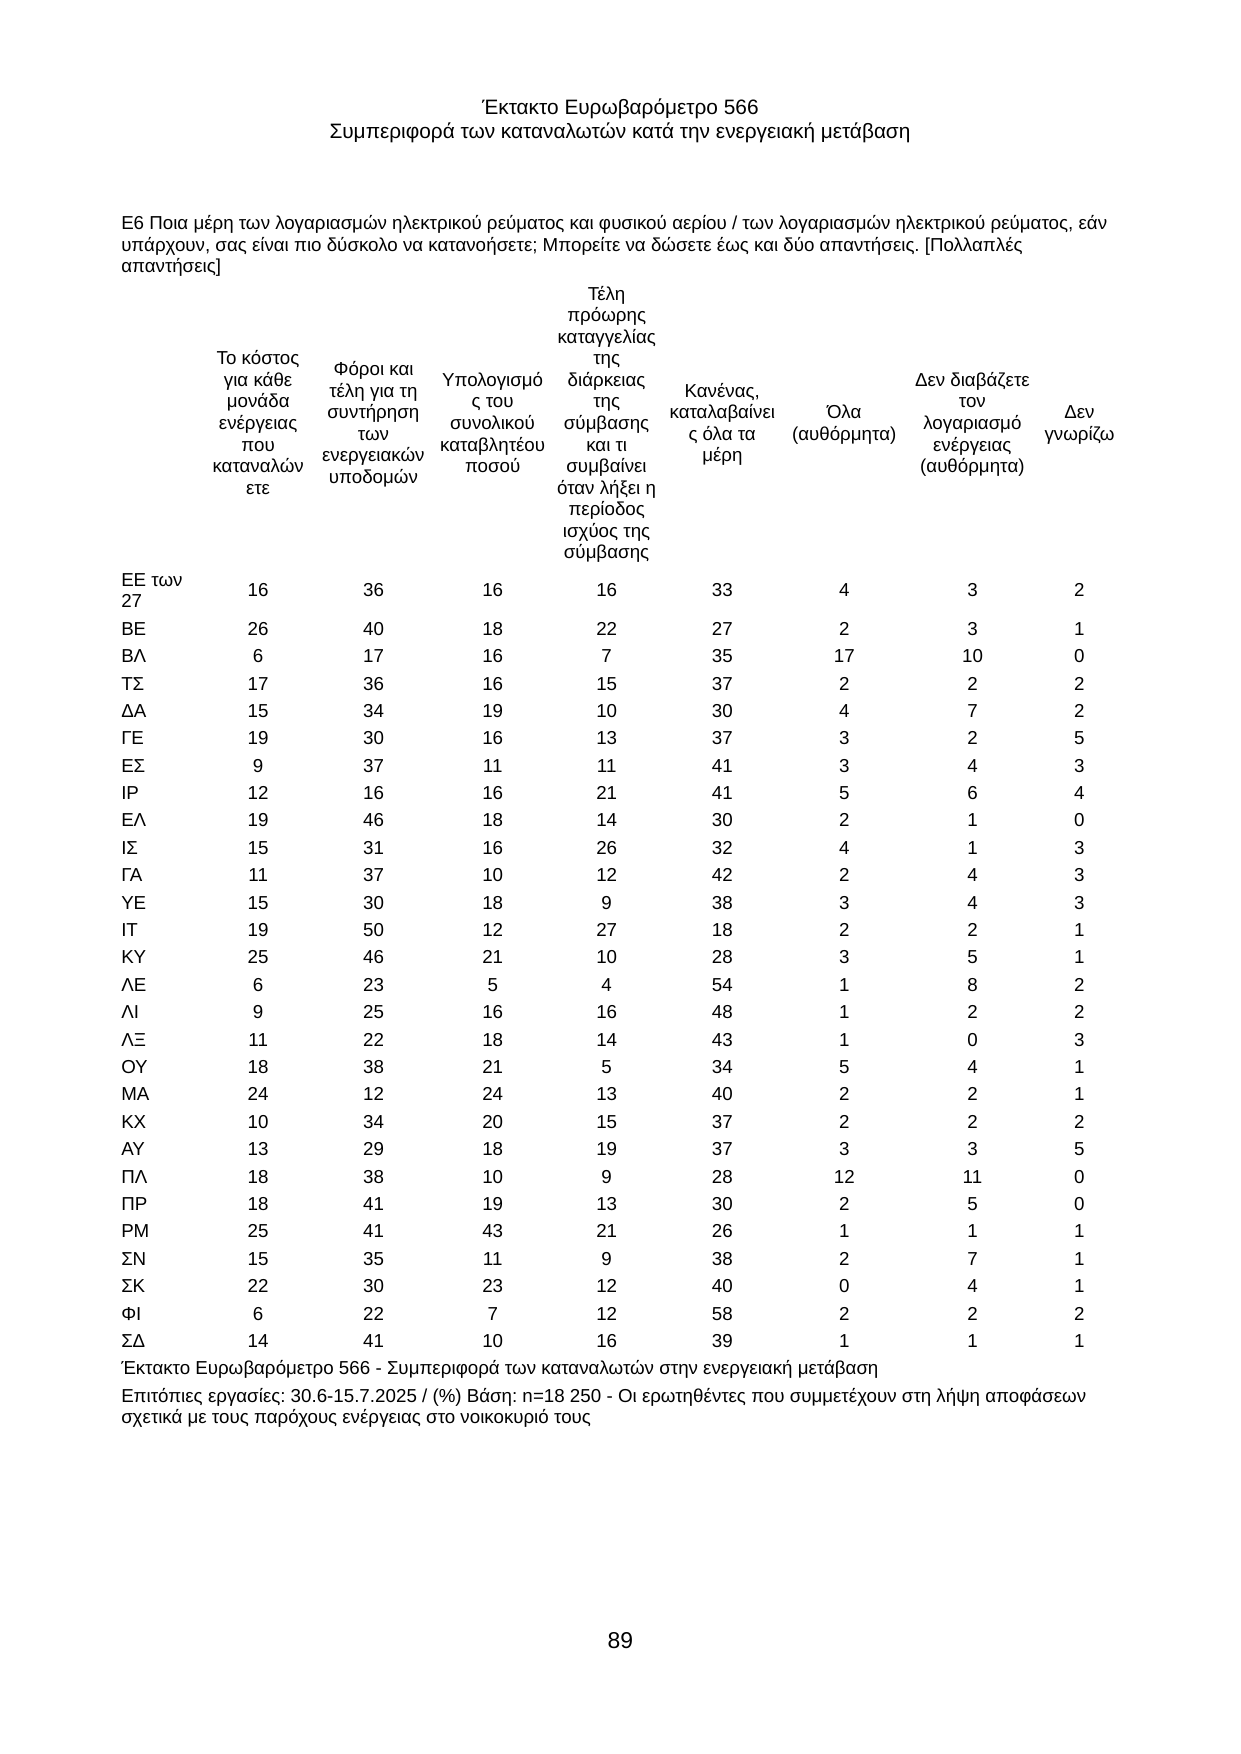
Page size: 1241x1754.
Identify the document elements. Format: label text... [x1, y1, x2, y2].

table_cell 11 [436, 752, 549, 779]
table_cell 2 [908, 1108, 1036, 1135]
table_cell 15 [549, 669, 664, 697]
table_cell 3 [1036, 1026, 1122, 1053]
table_cell 1 [908, 1217, 1036, 1245]
table_cell 9 [549, 889, 664, 916]
table_cell 19 [549, 1135, 664, 1162]
table_cell Δεν διαβάζετε τον λογαριασμό ενέργειας (αυθόρμητα) [908, 280, 1036, 566]
table_cell 3 [780, 1135, 908, 1162]
table_cell ΣΝ [118, 1245, 205, 1272]
table_cell 4 [908, 752, 1036, 779]
table_cell 4 [780, 566, 908, 614]
table_cell 18 [436, 1026, 549, 1053]
table_cell 27 [664, 615, 780, 642]
table_cell 15 [205, 1245, 310, 1272]
table_cell 3 [1036, 861, 1122, 888]
table_cell 3 [1036, 834, 1122, 861]
table_cell 1 [1036, 1080, 1122, 1108]
table_cell 25 [205, 1217, 310, 1245]
table_cell 4 [1036, 779, 1122, 806]
table_cell 30 [664, 1190, 780, 1217]
table_cell 16 [436, 724, 549, 752]
table_cell 3 [780, 724, 908, 752]
table_cell 1 [1036, 943, 1122, 971]
table_cell 27 [549, 916, 664, 943]
table_cell ΙΤ [118, 916, 205, 943]
table_cell 2 [908, 669, 1036, 697]
table_cell 34 [310, 1108, 436, 1135]
table_cell 6 [205, 642, 310, 669]
table_cell 54 [664, 971, 780, 998]
table_cell ΦΙ [118, 1300, 205, 1327]
table_cell 5 [549, 1053, 664, 1080]
table_cell 37 [664, 669, 780, 697]
table_cell ΡΜ [118, 1217, 205, 1245]
table_cell 23 [310, 971, 436, 998]
table_cell 29 [310, 1135, 436, 1162]
table_cell 2 [1036, 566, 1122, 614]
table_cell 25 [310, 998, 436, 1026]
table_cell 5 [780, 1053, 908, 1080]
table_cell 13 [205, 1135, 310, 1162]
table_cell ΙΣ [118, 834, 205, 861]
table_cell 18 [205, 1190, 310, 1217]
table_cell 2 [1036, 1108, 1122, 1135]
table_cell 18 [436, 615, 549, 642]
table_cell 7 [549, 642, 664, 669]
table_cell 28 [664, 1163, 780, 1190]
table_cell 15 [205, 834, 310, 861]
table_cell 2 [780, 1300, 908, 1327]
table_cell 37 [310, 752, 436, 779]
table_cell 10 [908, 642, 1036, 669]
table_cell 13 [549, 1080, 664, 1108]
table_cell 39 [664, 1327, 780, 1354]
table_cell 18 [436, 1135, 549, 1162]
table_cell 17 [780, 642, 908, 669]
table_cell 41 [664, 779, 780, 806]
table_cell ΜΑ [118, 1080, 205, 1108]
table_cell 11 [205, 861, 310, 888]
table_cell 0 [780, 1272, 908, 1299]
table_cell 4 [908, 1272, 1036, 1299]
table_cell 0 [1036, 1190, 1122, 1217]
table_cell 0 [1036, 642, 1122, 669]
table_cell 21 [436, 1053, 549, 1080]
table_cell 30 [310, 724, 436, 752]
table_cell 16 [436, 669, 549, 697]
table_cell 5 [1036, 1135, 1122, 1162]
table_cell 16 [436, 834, 549, 861]
table_cell 8 [908, 971, 1036, 998]
table_cell 32 [664, 834, 780, 861]
table_cell Το κόστος για κάθε μονάδα ενέργειας που καταναλώνετε [205, 280, 310, 566]
table_cell 2 [780, 916, 908, 943]
table_cell 50 [310, 916, 436, 943]
table_cell 12 [549, 861, 664, 888]
table_cell ΓΕ [118, 724, 205, 752]
table_cell 5 [1036, 724, 1122, 752]
table_cell ΛΞ [118, 1026, 205, 1053]
table_cell 30 [664, 806, 780, 834]
table_cell 38 [664, 1245, 780, 1272]
table_cell 10 [436, 1163, 549, 1190]
table_cell 35 [664, 642, 780, 669]
table_cell 30 [310, 889, 436, 916]
table_cell 1 [1036, 615, 1122, 642]
table_cell ΟΥ [118, 1053, 205, 1080]
table_cell 16 [436, 642, 549, 669]
table_cell ΛΙ [118, 998, 205, 1026]
table_cell 23 [436, 1272, 549, 1299]
table_cell 4 [908, 861, 1036, 888]
table_cell 1 [1036, 1217, 1122, 1245]
table_cell 9 [549, 1163, 664, 1190]
table_cell Δεν γνωρίζω [1036, 280, 1122, 566]
table_cell 2 [1036, 669, 1122, 697]
table_header Ε6 Ποια μέρη των λογαριασμών ηλεκτρικού ρεύματος και φυσικού αερίου / των λογαριασμών ηλεκτρικού ρεύματος, εάν υπάρχουν, σας είναι πιο δύσκολο να κατανοήσετε; Μπορείτε να δώσετε έως και δύο απαντήσεις. [Πολλαπλές απαντήσεις] [118, 209, 1122, 279]
table_cell 1 [780, 1327, 908, 1354]
table_cell 13 [549, 724, 664, 752]
table_cell 16 [436, 566, 549, 614]
table_cell 19 [436, 1190, 549, 1217]
table_cell 21 [436, 943, 549, 971]
table_cell Όλα (αυθόρμητα) [780, 280, 908, 566]
table_cell 2 [780, 806, 908, 834]
table_cell 24 [205, 1080, 310, 1108]
table_cell 2 [908, 916, 1036, 943]
table_cell 41 [310, 1327, 436, 1354]
table_cell 36 [310, 669, 436, 697]
table_cell 1 [1036, 1272, 1122, 1299]
table_cell 2 [780, 1245, 908, 1272]
table_cell 3 [1036, 752, 1122, 779]
table_cell 12 [436, 916, 549, 943]
table_cell 1 [780, 971, 908, 998]
table_cell 37 [664, 1108, 780, 1135]
table_cell 11 [436, 1245, 549, 1272]
table_cell 18 [436, 806, 549, 834]
table_cell 2 [780, 1080, 908, 1108]
table_cell 48 [664, 998, 780, 1026]
table_cell 2 [908, 1300, 1036, 1327]
table_cell 2 [1036, 998, 1122, 1026]
table_cell 14 [549, 806, 664, 834]
table_cell 11 [549, 752, 664, 779]
table_cell 3 [780, 943, 908, 971]
table_cell 16 [549, 1327, 664, 1354]
table_cell 38 [664, 889, 780, 916]
table_cell 2 [908, 1080, 1036, 1108]
table_cell 10 [436, 1327, 549, 1354]
table_cell 0 [1036, 806, 1122, 834]
table_cell 12 [205, 779, 310, 806]
table_cell 41 [310, 1217, 436, 1245]
table_cell 14 [549, 1026, 664, 1053]
table_cell 6 [205, 1300, 310, 1327]
table_cell 9 [549, 1245, 664, 1272]
table_cell 14 [205, 1327, 310, 1354]
table_cell 12 [310, 1080, 436, 1108]
table_cell 18 [664, 916, 780, 943]
table_cell ΕΛ [118, 806, 205, 834]
table_cell 22 [310, 1300, 436, 1327]
table_cell 2 [1036, 697, 1122, 724]
table_cell 37 [664, 724, 780, 752]
table_cell 38 [310, 1163, 436, 1190]
table_cell 16 [436, 779, 549, 806]
table_cell 11 [205, 1026, 310, 1053]
table_cell 40 [310, 615, 436, 642]
table_cell 33 [664, 566, 780, 614]
table_cell 7 [908, 697, 1036, 724]
table_cell ΓΑ [118, 861, 205, 888]
table_cell 18 [205, 1053, 310, 1080]
table_cell 22 [310, 1026, 436, 1053]
table_cell 3 [908, 1135, 1036, 1162]
table_cell 41 [310, 1190, 436, 1217]
table_cell 43 [436, 1217, 549, 1245]
table_cell 19 [436, 697, 549, 724]
table_cell 1 [908, 1327, 1036, 1354]
table_cell 17 [205, 669, 310, 697]
table_cell 10 [549, 943, 664, 971]
table_cell 16 [436, 998, 549, 1026]
table_cell 1 [1036, 1327, 1122, 1354]
table_cell 18 [205, 1163, 310, 1190]
table_cell ΑΥ [118, 1135, 205, 1162]
table_cell ΒΛ [118, 642, 205, 669]
table_cell 4 [549, 971, 664, 998]
table_cell 9 [205, 998, 310, 1026]
table_cell 19 [205, 724, 310, 752]
table_cell 1 [1036, 1053, 1122, 1080]
table_cell 22 [549, 615, 664, 642]
table_cell ΙΡ [118, 779, 205, 806]
table_cell 4 [780, 697, 908, 724]
table_cell 36 [310, 566, 436, 614]
table_cell 16 [205, 566, 310, 614]
table_cell 4 [908, 889, 1036, 916]
table_cell 58 [664, 1300, 780, 1327]
table_cell 1 [780, 1217, 908, 1245]
table_cell ΕΕ των 27 [118, 566, 205, 614]
table_cell 12 [549, 1300, 664, 1327]
table_cell 41 [664, 752, 780, 779]
table_cell Τέλη πρόωρης καταγγελίας της διάρκειας της σύμβασης και τι συμβαίνει όταν λήξει η περίοδος ισχύος της σύμβασης [549, 280, 664, 566]
table_cell 5 [436, 971, 549, 998]
table_cell 13 [549, 1190, 664, 1217]
table_cell 1 [908, 834, 1036, 861]
table_cell ΛΕ [118, 971, 205, 998]
table_cell 21 [549, 779, 664, 806]
table_cell 46 [310, 943, 436, 971]
table_cell 2 [780, 669, 908, 697]
table_cell 2 [780, 1190, 908, 1217]
table_cell 2 [908, 998, 1036, 1026]
table_cell 30 [310, 1272, 436, 1299]
table_cell 16 [549, 566, 664, 614]
table_cell 1 [1036, 916, 1122, 943]
table_cell 34 [310, 697, 436, 724]
table_cell 0 [1036, 1163, 1122, 1190]
table_cell 3 [908, 615, 1036, 642]
table_cell 7 [908, 1245, 1036, 1272]
table_cell ΚΥ [118, 943, 205, 971]
table_cell 35 [310, 1245, 436, 1272]
table_cell Έκτακτο Ευρωβαρόμετρο 566 - Συμπεριφορά των καταναλωτών στην ενεργειακή μετάβαση [118, 1354, 1122, 1382]
table_cell 15 [205, 889, 310, 916]
table_cell ΣΚ [118, 1272, 205, 1299]
table_cell Φόροι και τέλη για τη συντήρηση των ενεργειακών υποδομών [310, 280, 436, 566]
table_cell 1 [908, 806, 1036, 834]
table_cell 26 [549, 834, 664, 861]
table_cell 10 [436, 861, 549, 888]
table_cell 4 [780, 834, 908, 861]
table_cell 2 [1036, 971, 1122, 998]
table_cell 19 [205, 806, 310, 834]
table_cell 12 [780, 1163, 908, 1190]
table_cell 15 [205, 697, 310, 724]
table_cell 2 [1036, 1300, 1122, 1327]
table_cell 19 [205, 916, 310, 943]
table_cell ΠΡ [118, 1190, 205, 1217]
table_cell 28 [664, 943, 780, 971]
table_cell 40 [664, 1080, 780, 1108]
table_cell ΒΕ [118, 615, 205, 642]
table_cell 16 [549, 998, 664, 1026]
table_cell Υπολογισμός του συνολικού καταβλητέου ποσού [436, 280, 549, 566]
table_cell 9 [205, 752, 310, 779]
table_cell 2 [780, 615, 908, 642]
table_cell 42 [664, 861, 780, 888]
table_cell 3 [780, 889, 908, 916]
table_cell 2 [908, 724, 1036, 752]
table_cell 34 [664, 1053, 780, 1080]
table_cell ΚΧ [118, 1108, 205, 1135]
table_cell 5 [780, 779, 908, 806]
table_cell 10 [549, 697, 664, 724]
table_cell 21 [549, 1217, 664, 1245]
table_cell 31 [310, 834, 436, 861]
table_cell 17 [310, 642, 436, 669]
table_cell ΥΕ [118, 889, 205, 916]
table_cell 16 [310, 779, 436, 806]
table_cell 37 [310, 861, 436, 888]
table_cell 40 [664, 1272, 780, 1299]
table_cell Επιτόπιες εργασίες: 30.6-15.7.2025 / (%) Βάση: n=18 250 - Οι ερωτηθέντες που συμμετέχουν στη λήψη αποφάσεων σχετικά με τους παρόχους ενέργειας στο νοικοκυριό τους [118, 1382, 1122, 1431]
table_cell 26 [664, 1217, 780, 1245]
table_cell 30 [664, 697, 780, 724]
table_cell 38 [310, 1053, 436, 1080]
table_cell 15 [549, 1108, 664, 1135]
table_cell 26 [205, 615, 310, 642]
table_cell 37 [664, 1135, 780, 1162]
table_cell Κανένας, καταλαβαίνεις όλα τα μέρη [664, 280, 780, 566]
table_cell 18 [436, 889, 549, 916]
table_cell ΠΛ [118, 1163, 205, 1190]
table_cell 1 [780, 998, 908, 1026]
table_cell 3 [780, 752, 908, 779]
table_cell 43 [664, 1026, 780, 1053]
table_cell ΔΑ [118, 697, 205, 724]
table_cell 4 [908, 1053, 1036, 1080]
table_cell 10 [205, 1108, 310, 1135]
table_cell 1 [1036, 1245, 1122, 1272]
table_cell 20 [436, 1108, 549, 1135]
table_cell 2 [780, 1108, 908, 1135]
table_cell ΕΣ [118, 752, 205, 779]
table_cell 3 [908, 566, 1036, 614]
table_cell 2 [780, 861, 908, 888]
table_cell 11 [908, 1163, 1036, 1190]
table_cell 7 [436, 1300, 549, 1327]
table_cell 3 [1036, 889, 1122, 916]
table_cell 0 [908, 1026, 1036, 1053]
table_cell 5 [908, 943, 1036, 971]
table_cell 25 [205, 943, 310, 971]
table_cell 6 [205, 971, 310, 998]
table_cell 22 [205, 1272, 310, 1299]
table_cell ΤΣ [118, 669, 205, 697]
table_cell [118, 280, 205, 566]
table_cell 1 [780, 1026, 908, 1053]
table_cell 6 [908, 779, 1036, 806]
table_cell 24 [436, 1080, 549, 1108]
table_cell 5 [908, 1190, 1036, 1217]
table_cell ΣΔ [118, 1327, 205, 1354]
table_cell 12 [549, 1272, 664, 1299]
table_cell 46 [310, 806, 436, 834]
